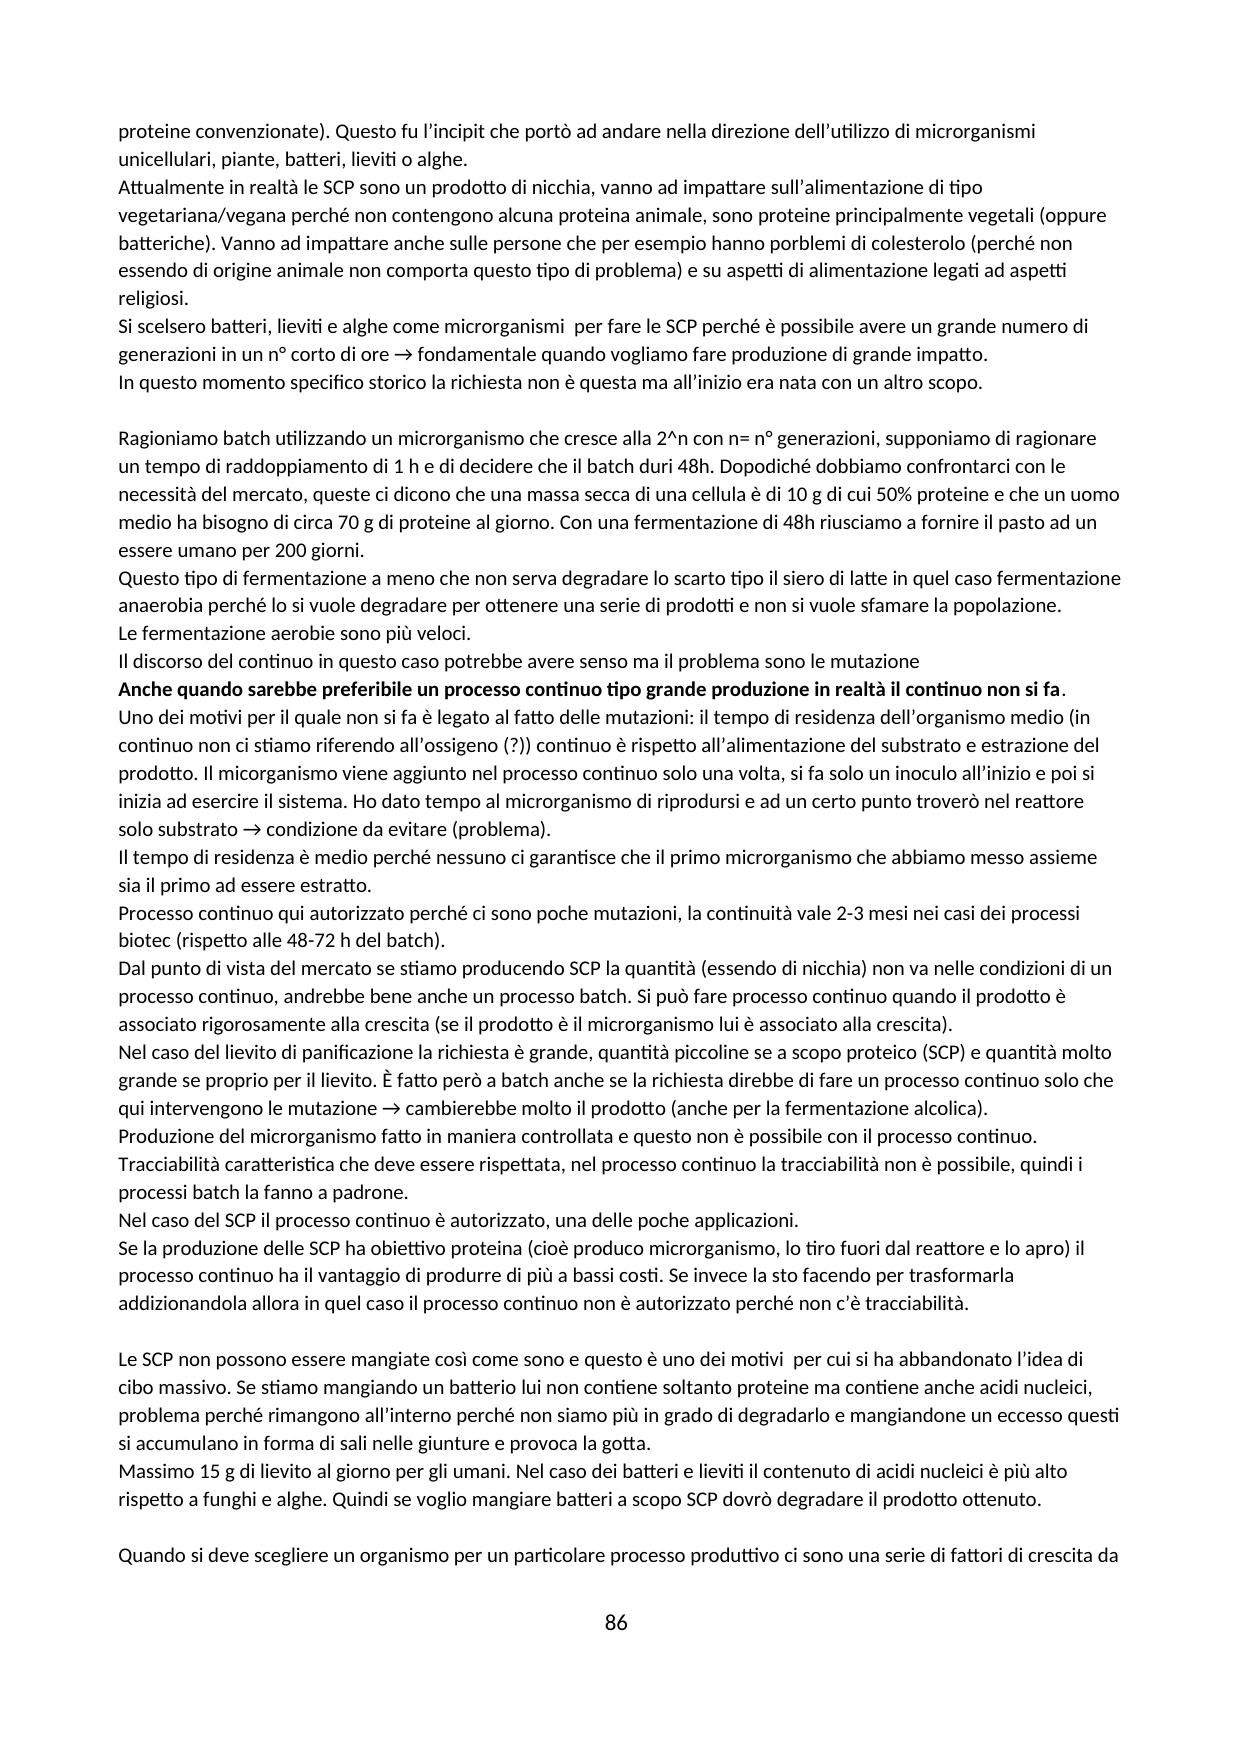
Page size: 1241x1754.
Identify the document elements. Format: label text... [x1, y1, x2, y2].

text proteine convenzionate). Questo fu l’incipit che portò ad andare nella direzione dell’utilizzo di microrganismi unicellulari, piante, batteri, lieviti o alghe. Attualmente in realtà le SCP sono un prodotto di nicchia, vanno ad impattare sull’alimentazione di tipo vegetariana/vegana perché non contengono alcuna proteina animale, sono proteine principalmente vegetali (oppure batteriche). Vanno ad impattare anche sulle persone che per esempio hanno porblemi di colesterolo (perché non essendo di origine animale non comporta questo tipo di problema) e su aspetti di alimentazione legati ad aspetti religiosi. Si scelsero batteri, lieviti e alghe come microrganismi per fare le SCP perché è possibile avere un grande numero di generazioni in un n° corto di ore → fondamentale quando vogliamo fare produzione di grande impatto. In questo momento specifico storico la richiesta non è questa ma all’inizio era nata con un altro scopo. [118, 118, 1124, 395]
text Ragioniamo batch utilizzando un microrganismo che cresce alla 2^n con n= n° generazioni, supponiamo di ragionare un tempo di raddoppiamento di 1 h e di decidere che il batch duri 48h. Dopodiché dobbiamo confrontarci con le necessità del mercato, queste ci dicono che una massa secca di una cellula è di 10 g di cui 50% proteine e che un uomo medio ha bisogno di circa 70 g di proteine al giorno. Con una fermentazione di 48h riusciamo a fornire il pasto ad un essere umano per 200 giorni. Questo tipo di fermentazione a meno che non serva degradare lo scarto tipo il siero di latte in quel caso fermentazione anaerobia perché lo si vuole degradare per ottenere una serie di prodotti e non si vuole sfamare la popolazione. Le fermentazione aerobie sono più veloci. Il discorso del continuo in questo caso potrebbe avere senso ma il problema sono le mutazione Anche quando sarebbe preferibile un processo continuo tipo grande produzione in realtà il continuo non si fa. Uno dei motivi per il quale non si fa è legato al fatto delle mutazioni: il tempo di residenza dell’organismo medio (in continuo non ci stiamo riferendo all’ossigeno (?)) continuo è rispetto all’alimentazione del substrato e estrazione del prodotto. Il micorganismo viene aggiunto nel processo continuo solo una volta, si fa solo un inoculo all’inizio e poi si inizia ad esercire il sistema. Ho dato tempo al microrganismo di riprodursi e ad un certo punto troverò nel reattore solo substrato → condizione da evitare (problema). Il tempo di residenza è medio perché nessuno ci garantisce che il primo microrganismo che abbiamo messo assieme sia il primo ad essere estratto. Processo continuo qui autorizzato perché ci sono poche mutazioni, la continuità vale 2-3 mesi nei casi dei processi biotec (rispetto alle 48-72 h del batch). Dal punto di vista del mercato se stiamo producendo SCP la quantità (essendo di nicchia) non va nelle condizioni di un processo continuo, andrebbe bene anche un processo batch. Si può fare processo continuo quando il prodotto è associato rigorosamente alla crescita (se il prodotto è il microrganismo lui è associato alla crescita). Nel caso del lievito di panificazione la richiesta è grande, quantità piccoline se a scopo proteico (SCP) e quantità molto grande se proprio per il lievito. È fatto però a batch anche se la richiesta direbbe di fare un processo continuo solo che qui intervengono le mutazione → cambierebbe molto il prodotto (anche per la fermentazione alcolica). Produzione del microrganismo fatto in maniera controllata e questo non è possibile con il processo continuo. Tracciabilità caratteristica che deve essere rispettata, nel processo continuo la tracciabilità non è possibile, quindi i processi batch la fanno a padrone. Nel caso del SCP il processo continuo è autorizzato, una delle poche applicazioni. Se la produzione delle SCP ha obiettivo proteina (cioè produco microrganismo, lo tiro fuori dal reattore e lo apro) il processo continuo ha il vantaggio di produrre di più a bassi costi. Se invece la sto facendo per trasformarla addizionandola allora in quel caso il processo continuo non è autorizzato perché non c’è tracciabilità. Le SCP non possono essere mangiate così come sono e questo è uno dei motivi per cui si ha abbandonato l’idea di cibo massivo. Se stiamo mangiando un batterio lui non contiene soltanto proteine ma contiene anche acidi nucleici, problema perché rimangono all’interno perché non siamo più in grado di degradarlo e mangiandone un eccesso questi si accumulano in forma di sali nelle giunture e provoca la gotta. Massimo 15 g di lievito al giorno per gli umani. Nel caso dei batteri e lieviti il contenuto di acidi nucleici è più alto rispetto a funghi e alghe. Quindi se voglio mangiare batteri a scopo SCP dovrò degradare il prodotto ottenuto. Quando si deve scegliere un organismo per un particolare processo produttivo ci sono una serie di fattori di crescita da [118, 397, 1124, 1567]
